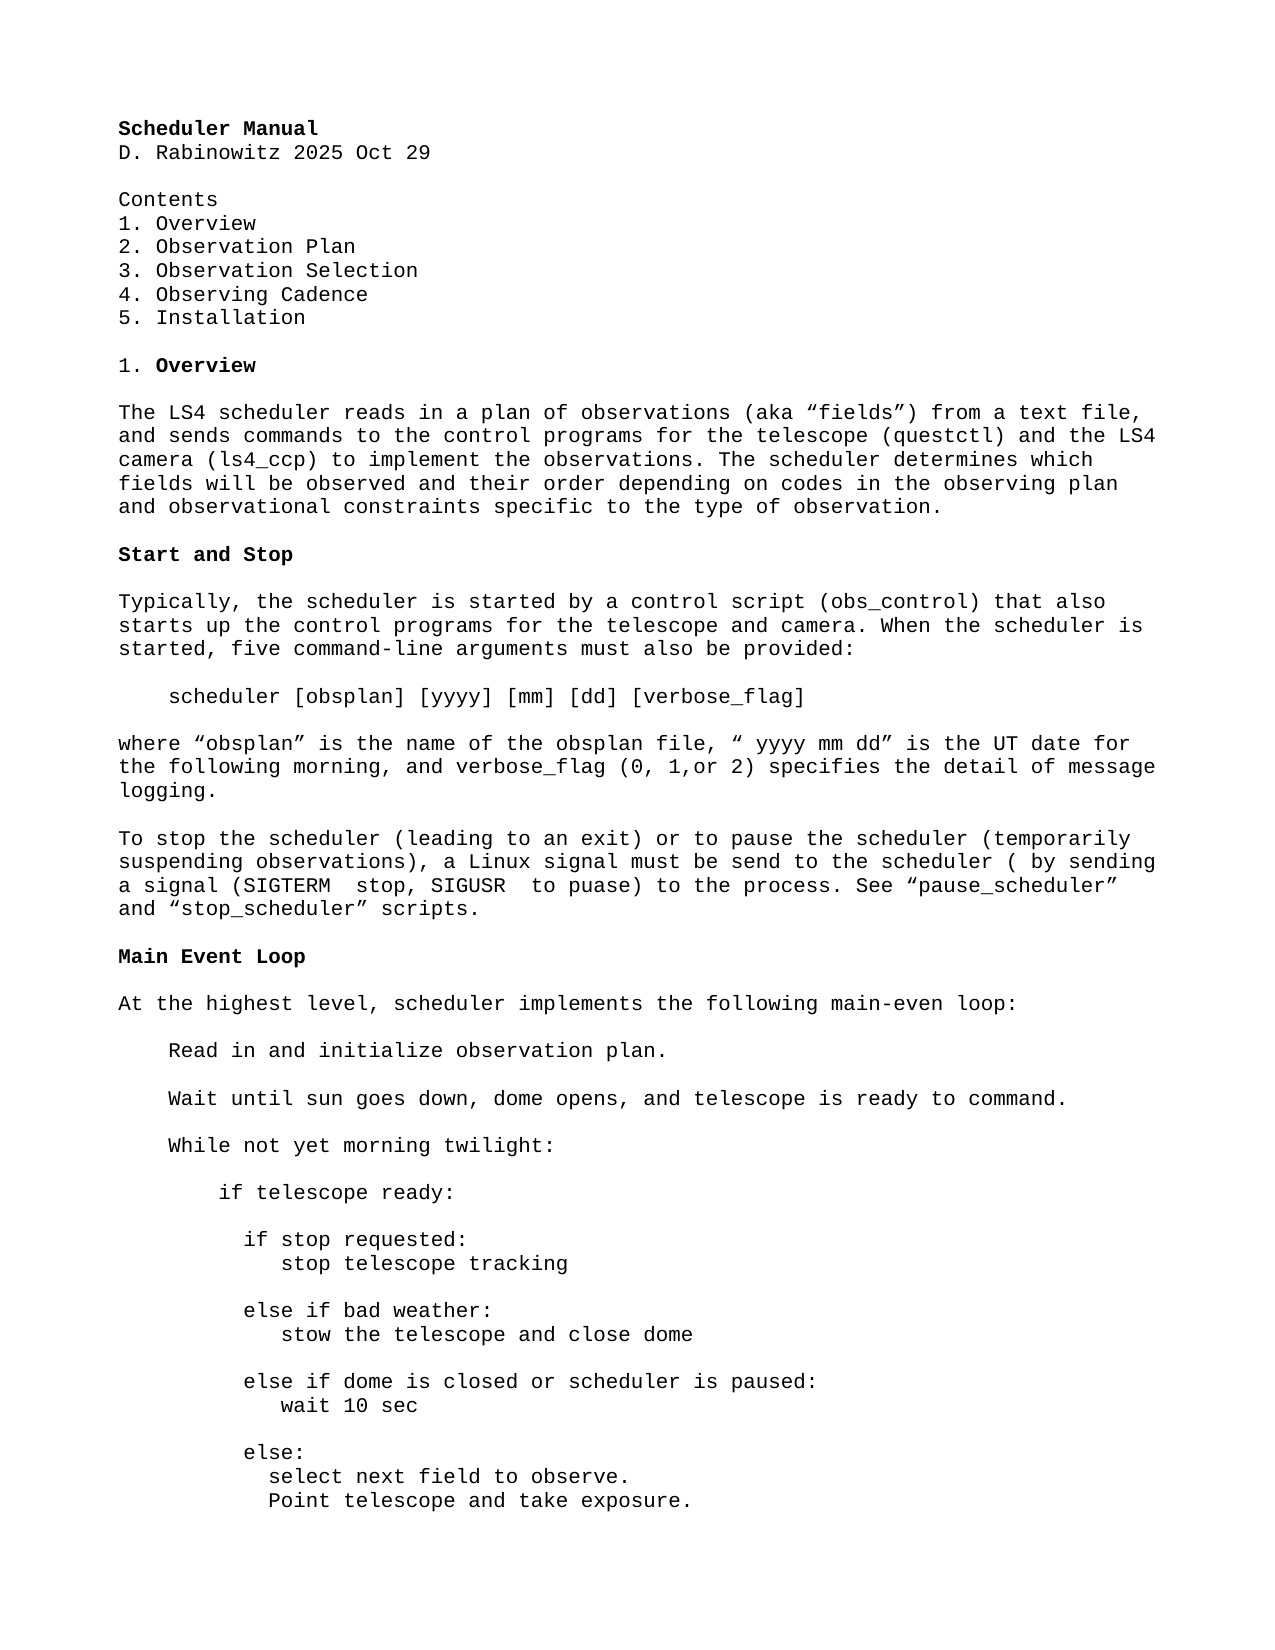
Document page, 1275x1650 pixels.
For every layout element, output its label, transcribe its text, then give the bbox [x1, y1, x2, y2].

text else if dome is closed or scheduler is paused: [118, 1371, 1157, 1395]
text if stop requested: [118, 1229, 1157, 1253]
text Wait until sun goes down, dome opens, and telescope is ready to command. [118, 1088, 1157, 1111]
text Start and Stop [118, 544, 1157, 567]
text where “obsplan” is the name of the obsplan file, “ yyyy mm dd” is the UT date for the following morning, and verbose_flag (0, 1,or 2) specifies the detail of message logging. [118, 733, 1157, 804]
text stow the telescope and close dome [118, 1324, 1157, 1348]
text The LS4 scheduler reads in a plan of observations (aka “fields”) from a text file, and sends commands to the control programs for the telescope (questctl) and the LS4 camera (ls4_ccp) to implement the observations. The scheduler determines which fields will be observed and their order depending on codes in the observing plan and observational constraints specific to the type of observation. [118, 402, 1157, 520]
text To stop the scheduler (leading to an exit) or to pause the scheduler (temporarily suspending observations), a Linux signal must be send to the scheduler ( by sending a signal (SIGTERM stop, SIGUSR to puase) to the process. See “pause_scheduler” and “stop_scheduler” scripts. [118, 827, 1157, 922]
text D. Rabinowitz 2025 Oct 29 [118, 142, 1157, 165]
text Scheduler Manual [118, 118, 1157, 142]
text 1. Overview [118, 354, 1157, 378]
text stop telescope tracking [118, 1253, 1157, 1277]
text 1. Overview [118, 213, 1157, 236]
text 5. Installation [118, 307, 1157, 331]
text else: [118, 1442, 1157, 1466]
text Contents [118, 189, 1157, 213]
text Read in and initialize observation plan. [118, 1040, 1157, 1064]
text 2. Observation Plan [118, 236, 1157, 260]
text Point telescope and take exposure. [118, 1489, 1157, 1513]
text Typically, the scheduler is started by a control script (obs_control) that also starts up the control programs for the telescope and camera. When the scheduler is started, five command-line arguments must also be provided: [118, 591, 1157, 662]
text else if bad weather: [118, 1300, 1157, 1324]
text if telescope ready: [118, 1182, 1157, 1206]
text scheduler [obsplan] [yyyy] [mm] [dd] [verbose_flag] [118, 686, 1157, 709]
text select next field to observe. [118, 1466, 1157, 1489]
text At the highest level, scheduler implements the following main-even loop: [118, 993, 1157, 1017]
text wait 10 sec [118, 1395, 1157, 1419]
text 3. Observation Selection [118, 260, 1157, 284]
text 4. Observing Cadence [118, 284, 1157, 307]
text While not yet morning twilight: [118, 1135, 1157, 1158]
text Main Event Loop [118, 946, 1157, 969]
